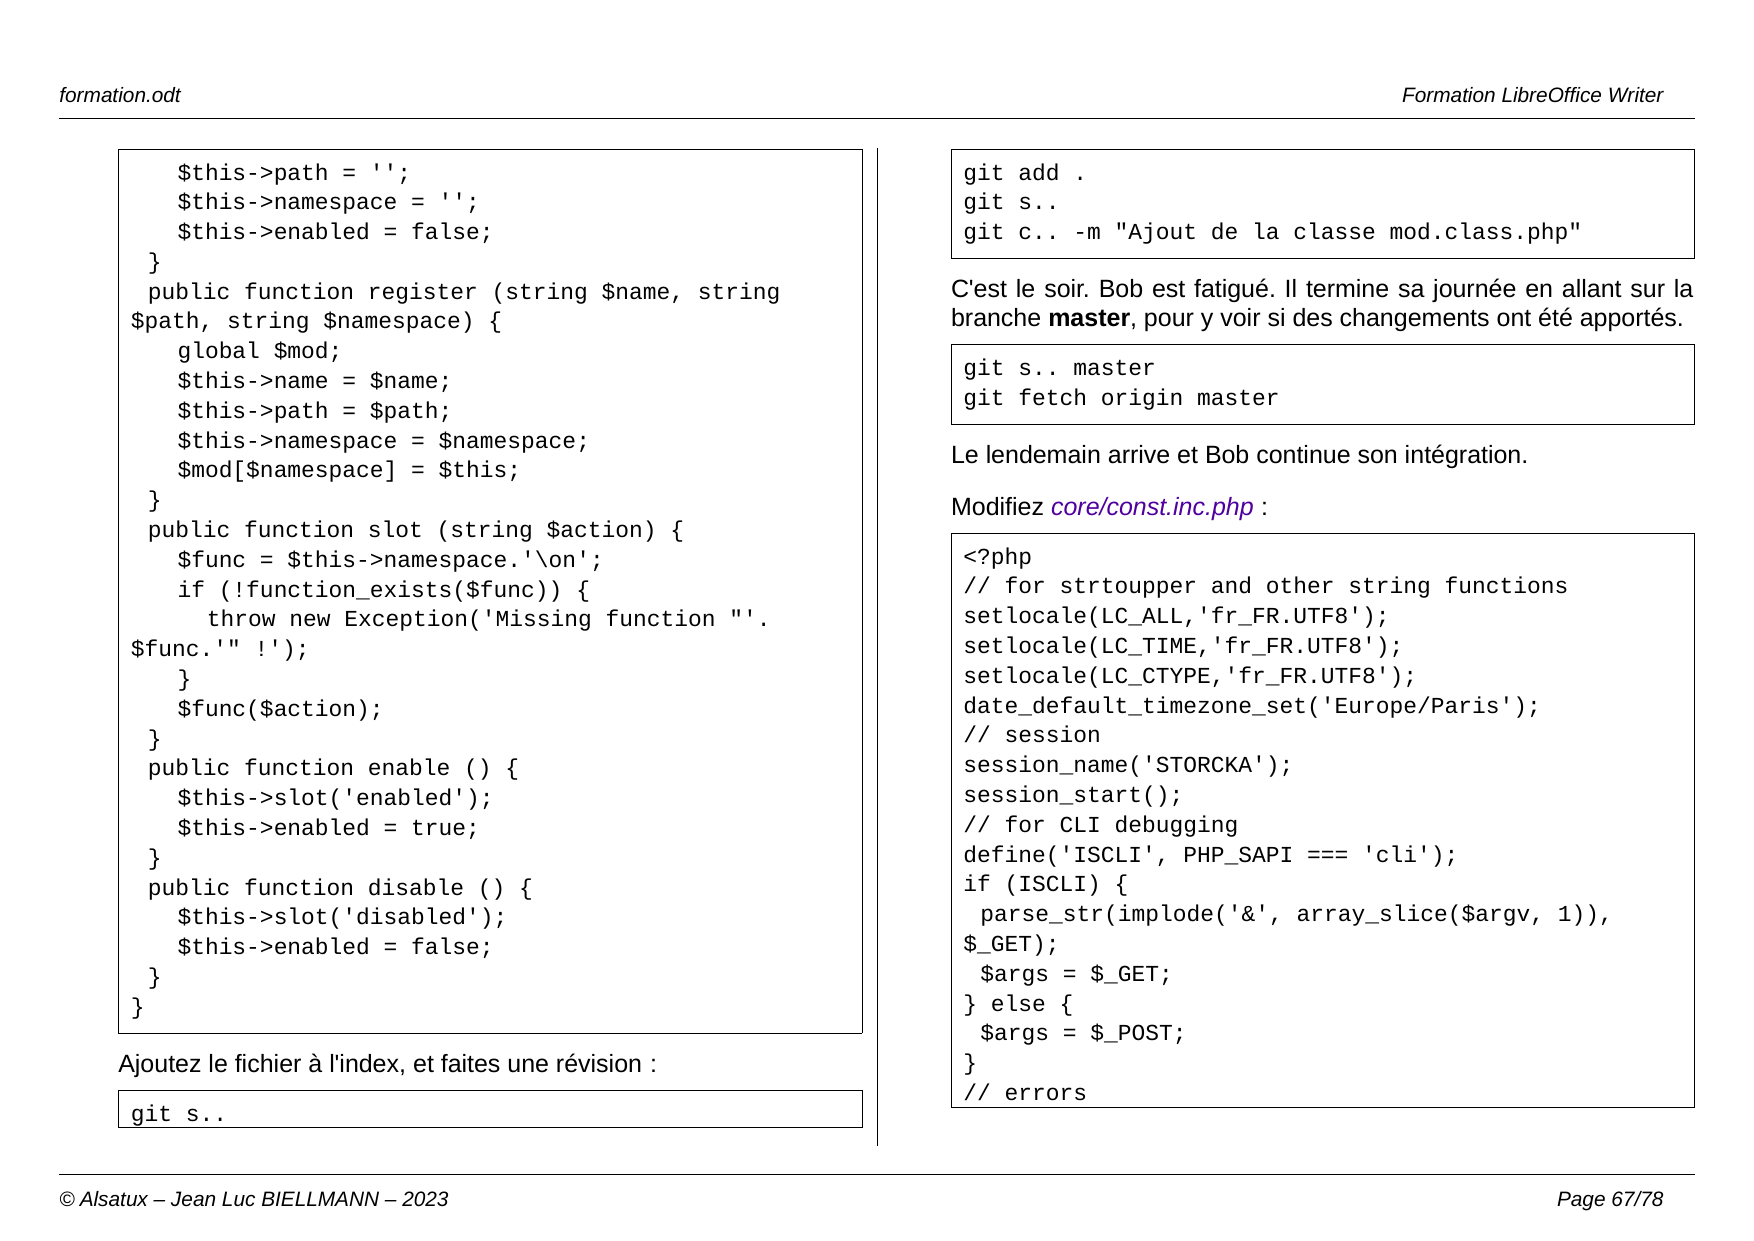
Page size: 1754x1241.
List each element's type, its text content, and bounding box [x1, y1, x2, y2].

text $this->slot('enabled'); [119, 774, 862, 804]
text } [119, 834, 862, 863]
text $this->enabled = false; [119, 208, 862, 238]
text $func($action); [119, 685, 862, 714]
text git s.. [952, 178, 1694, 208]
text } [119, 953, 862, 983]
text } [119, 238, 862, 268]
text setlocale(LC_CTYPE,'fr_FR.UTF8'); [952, 652, 1694, 682]
text Ajoutez le fichier à l'index, et faites une révision : [118, 1049, 862, 1078]
text git s.. [119, 1091, 862, 1127]
text <?php [952, 534, 1694, 562]
text $this->name = $name; [119, 357, 862, 387]
text $this->enabled = false; [119, 923, 862, 953]
text $this->namespace = ''; [119, 178, 862, 208]
text public function disable () { [119, 863, 862, 893]
text setlocale(LC_TIME,'fr_FR.UTF8'); [952, 622, 1694, 652]
text // for strtoupper and other string functions [952, 562, 1694, 592]
text Modifiez core/const.inc.php : [951, 492, 1695, 521]
text $this->path = ''; [119, 150, 862, 178]
text git add . [952, 150, 1694, 178]
text // session [952, 711, 1694, 741]
text $this->namespace = $namespace; [119, 417, 862, 446]
text global $mod; [119, 327, 862, 357]
text $this->enabled = true; [119, 804, 862, 834]
text } [952, 1039, 1694, 1069]
text if (!function_exists($func)) { [119, 566, 862, 595]
text // for CLI debugging [952, 801, 1694, 831]
text session_name('STORCKA'); [952, 741, 1694, 771]
text $this->slot('disabled'); [119, 893, 862, 923]
text $this->path = $path; [119, 387, 862, 417]
text public function enable () { [119, 744, 862, 774]
text C'est le soir. Bob est fatigué. Il termine sa journée en allant sur la branche master, pour y voir si des changements ont été apportés. [951, 274, 1695, 332]
text public function slot (string $action) { [119, 506, 862, 536]
text Le lendemain arrive et Bob continue son intégration. [951, 440, 1695, 469]
text } [119, 714, 862, 744]
text public function register (string $name, string $path, string $namespace) { [119, 268, 862, 327]
text $func = $this->namespace.'\on'; [119, 536, 862, 566]
text // errors [952, 1069, 1694, 1107]
text if (ISCLI) { [952, 860, 1694, 890]
text throw new Exception('Missing function "'.$func.'" !'); [119, 595, 862, 655]
text } else { [952, 979, 1694, 1009]
text } [119, 983, 862, 1033]
text date_default_timezone_set('Europe/Paris'); [952, 682, 1694, 711]
text git fetch origin master [952, 373, 1694, 424]
text session_start(); [952, 771, 1694, 801]
text } [119, 655, 862, 685]
text $args = $_POST; [952, 1009, 1694, 1039]
text parse_str(implode('&', array_slice($argv, 1)), $_GET); [952, 890, 1694, 950]
text git s.. master [952, 345, 1694, 373]
text define('ISCLI', PHP_SAPI === 'cli'); [952, 831, 1694, 860]
text $args = $_GET; [952, 950, 1694, 979]
text $mod[$namespace] = $this; [119, 446, 862, 476]
text git c.. -m "Ajout de la classe mod.class.php" [952, 208, 1694, 258]
text } [119, 476, 862, 506]
text setlocale(LC_ALL,'fr_FR.UTF8'); [952, 592, 1694, 622]
